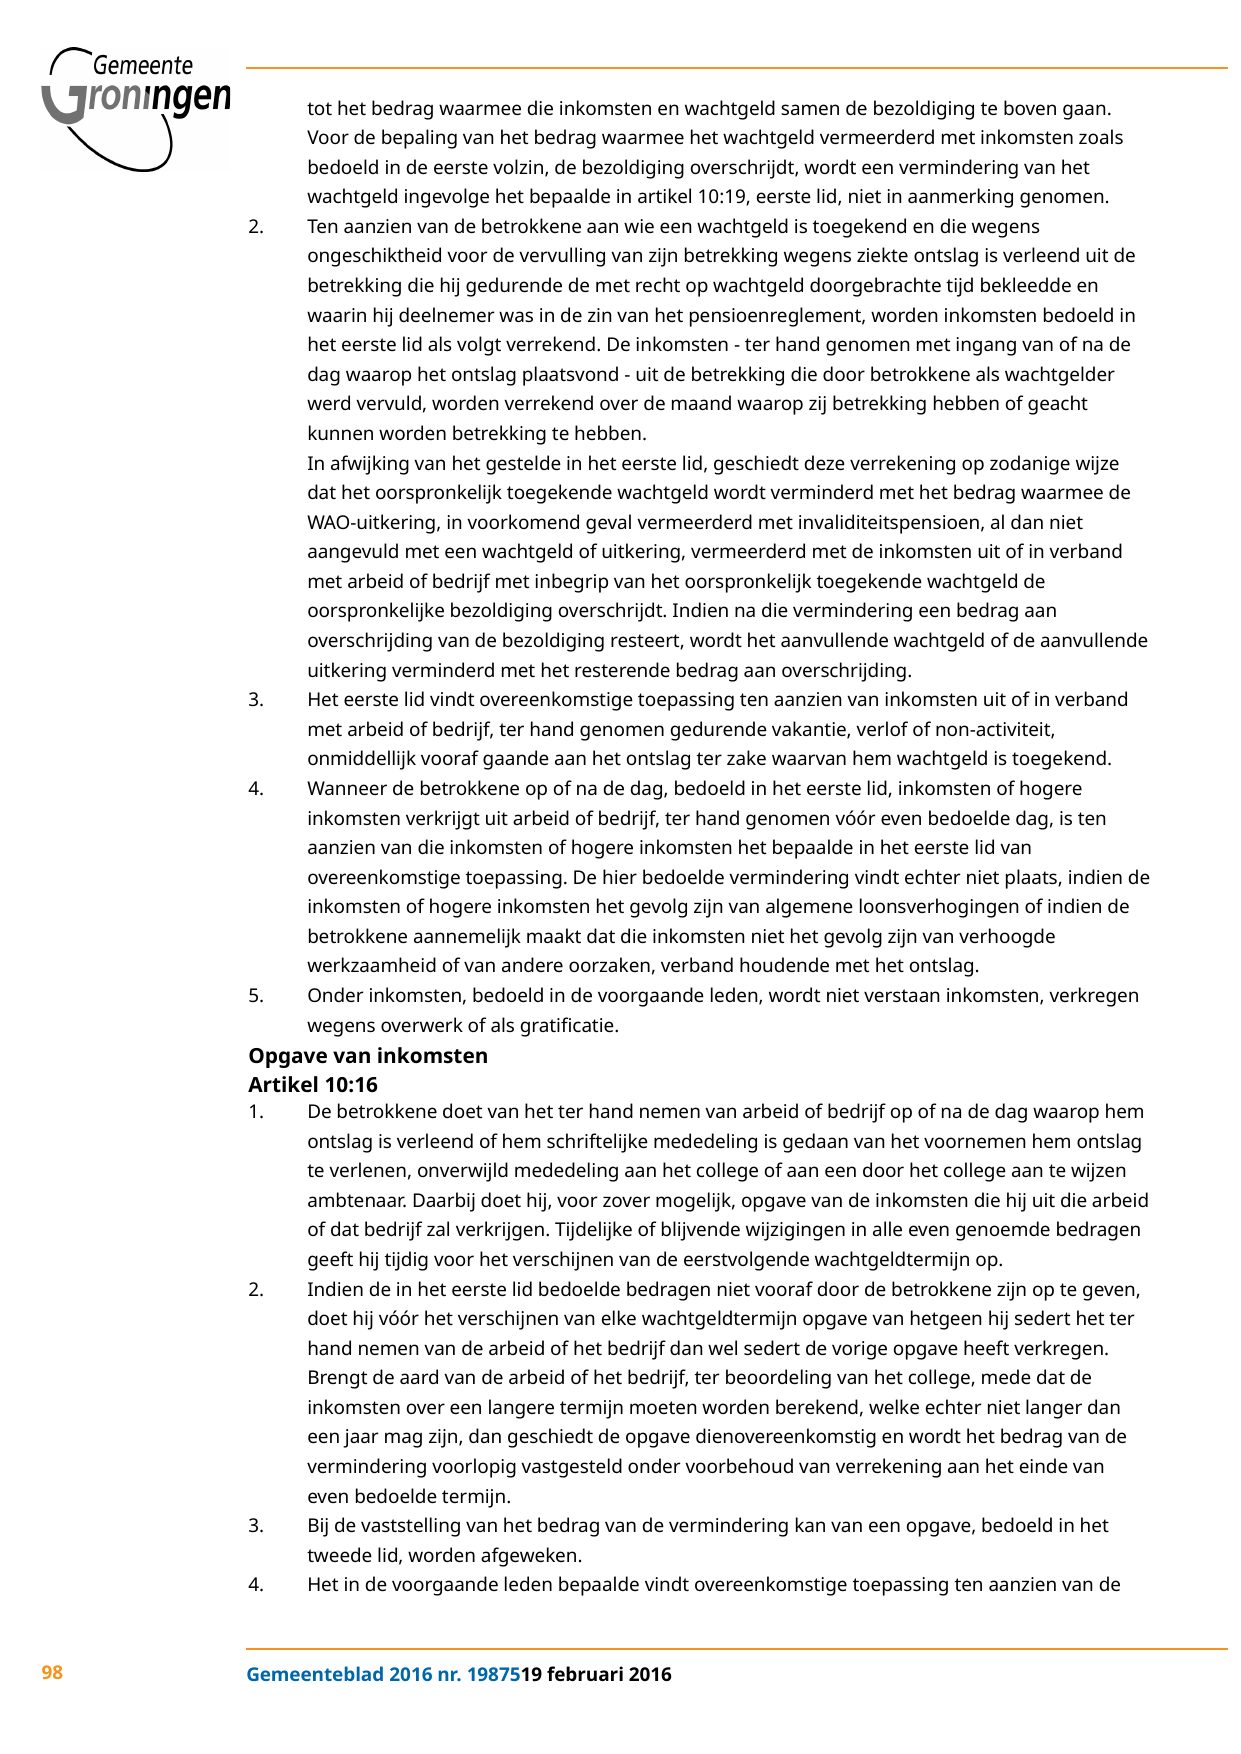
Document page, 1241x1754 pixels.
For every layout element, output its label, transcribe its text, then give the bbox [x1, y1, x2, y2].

list Onder inkomsten, bedoeld in de voorgaande leden, wordt niet verstaan inkomsten, verkregen wegens overwerk of als gratificatie. [248, 982, 1152, 1038]
list Het eerste lid vindt overeenkomstige toepassing ten aanzien van inkomsten uit of in verband met arbeid of bedrijf, ter hand genomen gedurende vakantie, verlof of non-activiteit, onmiddellijk vooraf gaande aan het ontslag ter zake waarvan hem wachtgeld is toegekend. [248, 686, 1152, 771]
text Artikel 10:16 [248, 1070, 1152, 1098]
list tot het bedrag waarmee die inkomsten en wachtgeld samen de bezoldiging te boven gaan. Voor de bepaling van het bedrag waarmee het wachtgeld vermeerderd met inkomsten zoals bedoeld in de eerste volzin, de bezoldiging overschrijdt, wordt een vermindering van het wachtgeld ingevolge het bepaalde in artikel 10:19, eerste lid, niet in aanmerking genomen. [248, 95, 1152, 209]
list De betrokkene doet van het ter hand nemen van arbeid of bedrijf op of na de dag waarop hem ontslag is verleend of hem schriftelijke mededeling is gedaan van het voornemen hem ontslag te verlenen, onverwijld mededeling aan het college of aan een door het college aan te wijzen ambtenaar. Daarbij doet hij, voor zover mogelijk, opgave van de inkomsten die hij uit die arbeid of dat bedrijf zal verkrijgen. Tijdelijke of blijvende wijzigingen in alle even genoemde bedragen geeft hij tijdig voor het verschijnen van de eerstvolgende wachtgeldtermijn op. [248, 1098, 1152, 1272]
list Bij de vaststelling van het bedrag van de vermindering kan van een opgave, bedoeld in het tweede lid, worden afgeweken. [248, 1512, 1152, 1568]
list Indien de in het eerste lid bedoelde bedragen niet vooraf door de betrokkene zijn op te geven, doet hij vóór het verschijnen van elke wachtgeldtermijn opgave van hetgeen hij sedert het ter hand nemen van de arbeid of het bedrijf dan wel sedert de vorige opgave heeft verkregen. Brengt de aard van de arbeid of het bedrijf, ter beoordeling van het college, mede dat de inkomsten over een langere termijn moeten worden berekend, welke echter niet langer dan een jaar mag zijn, dan geschiedt de opgave dienovereenkomstig en wordt het bedrag van de vermindering voorlopig vastgesteld onder voorbehoud van verrekening aan het einde van even bedoelde termijn. [248, 1276, 1152, 1509]
list In afwijking van het gestelde in het eerste lid, geschiedt deze verrekening op zodanige wijze dat het oorspronkelijk toegekende wachtgeld wordt verminderd met het bedrag waarmee de WAO-uitkering, in voorkomend geval vermeerderd met invaliditeitspensioen, al dan niet aangevuld met een wachtgeld of uitkering, vermeerderd met de inkomsten uit of in verband met arbeid of bedrijf met inbegrip van het oorspronkelijk toegekende wachtgeld de oorspronkelijke bezoldiging overschrijdt. Indien na die vermindering een bedrag aan overschrijding van de bezoldiging resteert, wordt het aanvullende wachtgeld of de aanvullende uitkering verminderd met het resterende bedrag aan overschrijding. [248, 450, 1152, 683]
list Ten aanzien van de betrokkene aan wie een wachtgeld is toegekend en die wegens ongeschiktheid voor de vervulling van zijn betrekking wegens ziekte ontslag is verleend uit de betrekking die hij gedurende de met recht op wachtgeld doorgebrachte tijd bekleedde en waarin hij deelnemer was in de zin van het pensioenreglement, worden inkomsten bedoeld in het eerste lid als volgt verrekend. De inkomsten - ter hand genomen met ingang van of na de dag waarop het ontslag plaatsvond - uit de betrekking die door betrokkene als wachtgelder werd vervuld, worden verrekend over de maand waarop zij betrekking hebben of geacht kunnen worden betrekking te hebben. [248, 213, 1152, 446]
list Wanneer de betrokkene op of na de dag, bedoeld in het eerste lid, inkomsten of hogere inkomsten verkrijgt uit arbeid of bedrijf, ter hand genomen vóór even bedoelde dag, is ten aanzien van die inkomsten of hogere inkomsten het bepaalde in het eerste lid van overeenkomstige toepassing. De hier bedoelde vermindering vindt echter niet plaats, indien de inkomsten of hogere inkomsten het gevolg zijn van algemene loonsverhogingen of indien de betrokkene aannemelijk maakt dat die inkomsten niet het gevolg zijn van verhoogde werkzaamheid of van andere oorzaken, verband houdende met het ontslag. [248, 775, 1152, 978]
text Opgave van inkomsten [248, 1041, 1152, 1070]
picture [41, 47, 231, 172]
list Het in de voorgaande leden bepaalde vindt overeenkomstige toepassing ten aanzien van de [248, 1572, 1152, 1597]
